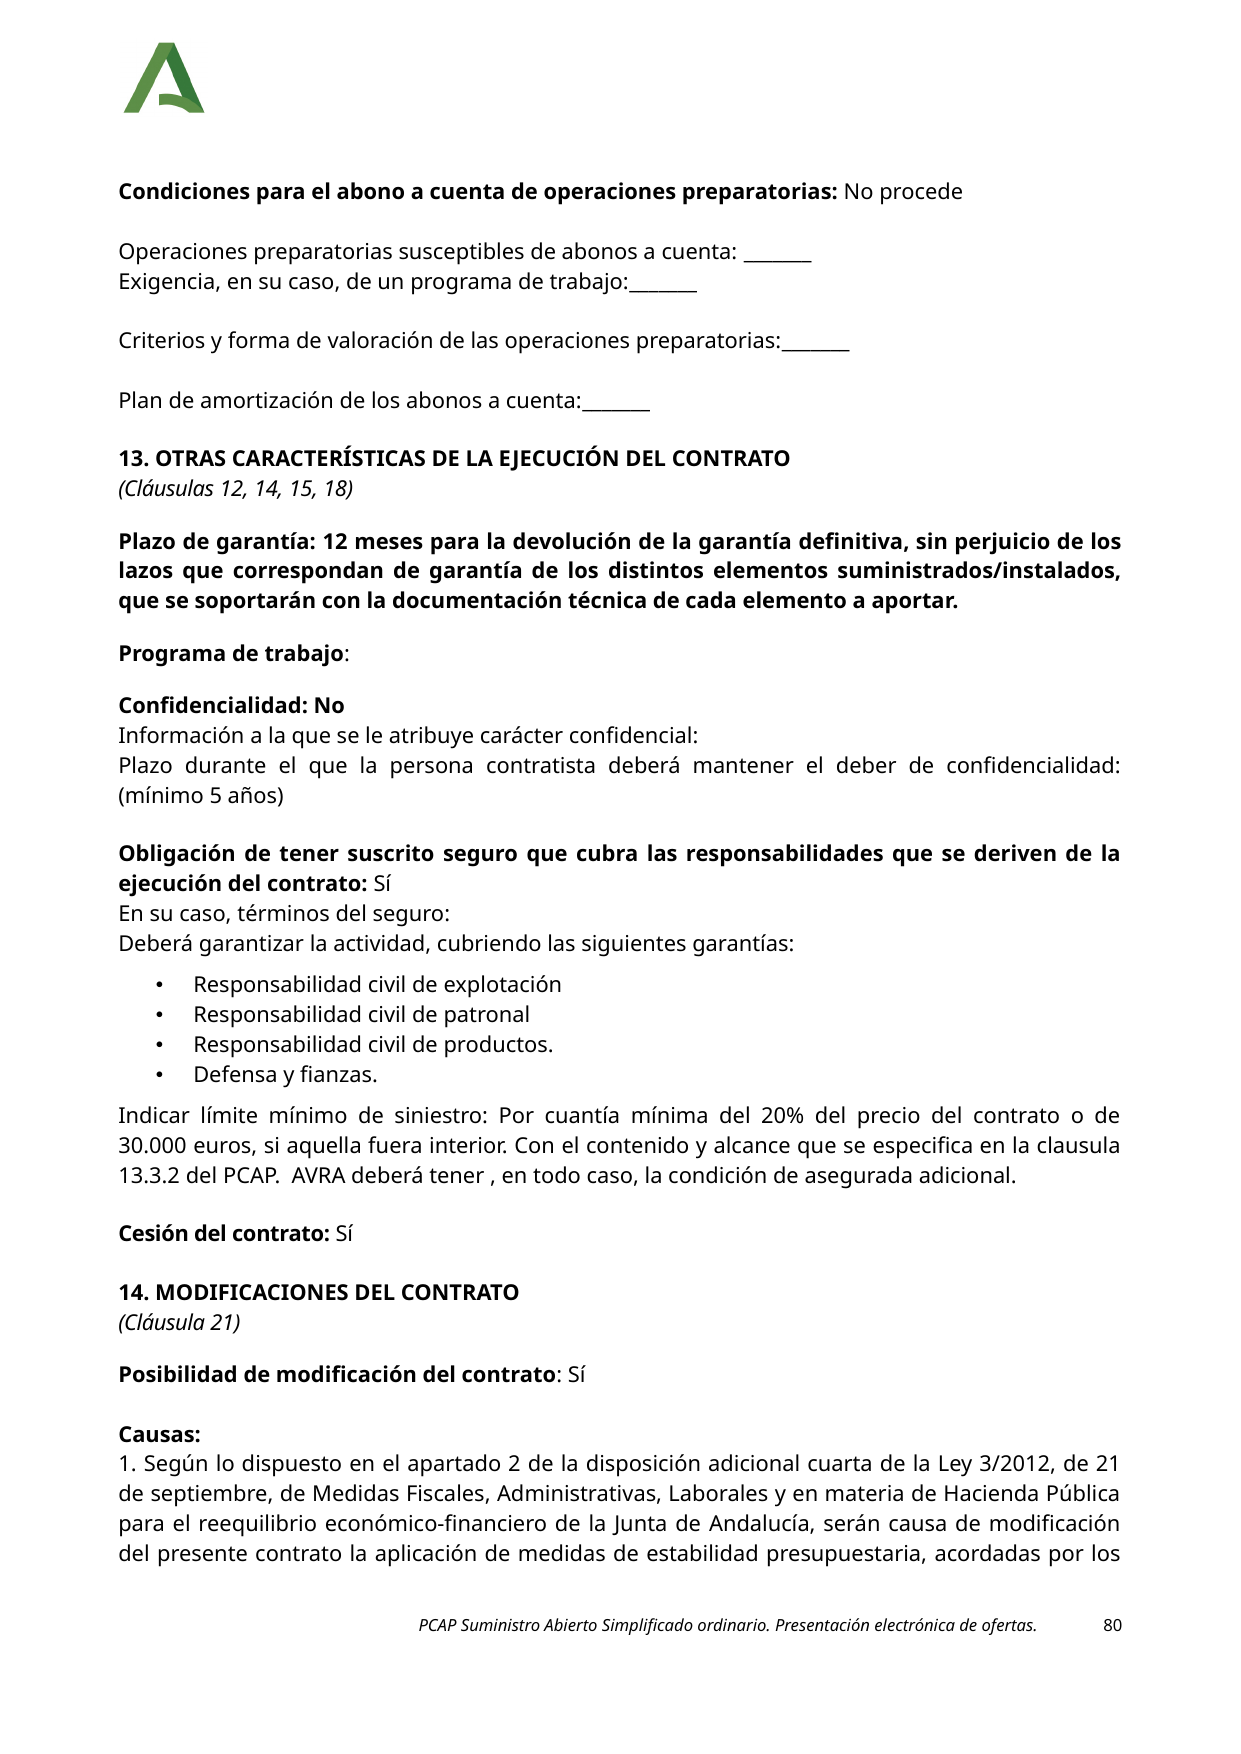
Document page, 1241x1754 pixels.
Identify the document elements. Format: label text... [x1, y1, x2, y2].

text Información a la que se le atribuye carácter confidencial: [118, 720, 1122, 750]
text (Cláusula 21) [118, 1307, 1122, 1336]
text Plan de amortización de los abonos a cuenta:_______ [118, 385, 1122, 415]
text Condiciones para el abono a cuenta de operaciones preparatorias: No procede [118, 176, 1122, 206]
text Operaciones preparatorias susceptibles de abonos a cuenta: _______ [118, 236, 1122, 266]
list Responsabilidad civil de explotación [156, 969, 1122, 999]
text Plazo de garantía: 12 meses para la devolución de la garantía definitiva, sin perjuicio de los lazos que correspondan de garantía de los distintos elementos suministrados/instalados, que se soportarán con la documentación técnica de cada elemento a aportar. [118, 526, 1122, 615]
text Obligación de tener suscrito seguro que cubra las responsabilidades que se deriven de la ejecución del contrato: Sí [118, 838, 1122, 898]
text 14. MODIFICACIONES DEL CONTRATO [118, 1277, 1122, 1307]
text Programa de trabajo: [118, 638, 1122, 668]
picture [119, 38, 209, 117]
text Confidencialidad: No [118, 690, 1122, 720]
list Responsabilidad civil de patronal [156, 999, 1122, 1029]
text Posibilidad de modificación del contrato: Sí [118, 1359, 1122, 1389]
text 1. Según lo dispuesto en el apartado 2 de la disposición adicional cuarta de la Ley 3/2012, de 21 de septiembre, de Medidas Fiscales, Administrativas, Laborales y en materia de Hacienda Pública para el reequilibrio económico-financiero de la Junta de Andalucía, serán causa de modificación del presente contrato la aplicación de medidas de estabilidad presupuestaria, acordadas por los [118, 1448, 1122, 1568]
text Indicar límite mínimo de siniestro: Por cuantía mínima del 20% del precio del contrato o de 30.000 euros, si aquella fuera interior. Con el contenido y alcance que se especifica en la clausula 13.3.2 del PCAP. AVRA deberá tener , en todo caso, la condición de asegurada adicional. [118, 1100, 1122, 1189]
text Causas: [118, 1419, 1122, 1448]
text Exigencia, en su caso, de un programa de trabajo:_______ [118, 266, 1122, 296]
text 13. OTRAS CARACTERÍSTICAS DE LA EJECUCIÓN DEL CONTRATO [118, 443, 1122, 473]
list Responsabilidad civil de productos. [156, 1029, 1122, 1058]
text Criterios y forma de valoración de las operaciones preparatorias:_______ [118, 325, 1122, 355]
text (Cláusulas 12, 14, 15, 18) [118, 473, 1122, 503]
text En su caso, términos del seguro: [118, 898, 1122, 928]
text Cesión del contrato: Sí [118, 1218, 1122, 1248]
text Deberá garantizar la actividad, cubriendo las siguientes garantías: [118, 928, 1122, 957]
text Plazo durante el que la persona contratista deberá mantener el deber de confidencialidad: (mínimo 5 años) [118, 750, 1122, 809]
list Defensa y fianzas. [156, 1058, 1122, 1088]
